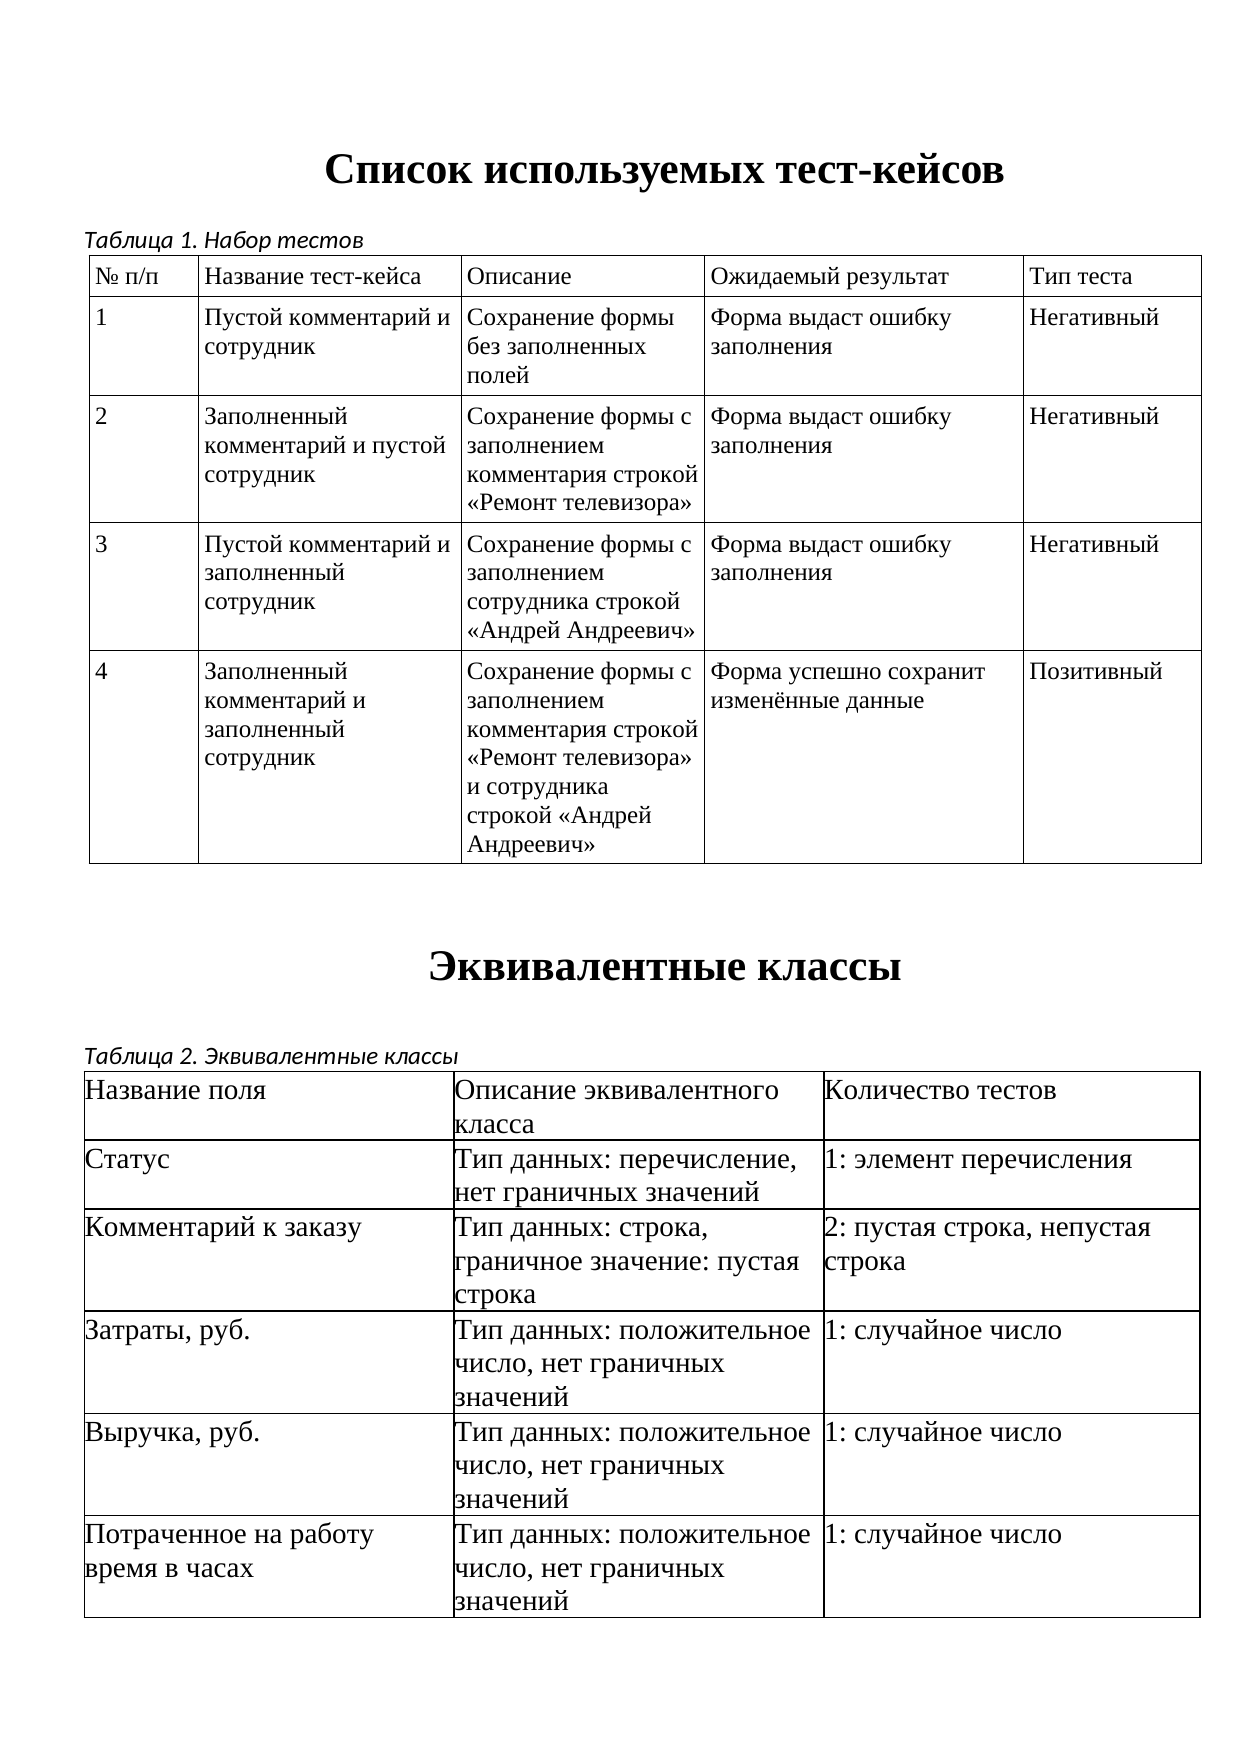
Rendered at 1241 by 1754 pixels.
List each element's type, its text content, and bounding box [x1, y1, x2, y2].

table_cell Заполненный комментарий и заполненный сотрудник [199, 651, 461, 863]
table_cell Выручка, руб. [85, 1414, 453, 1514]
table_cell 2 [90, 396, 198, 522]
table_header Описание эквивалентного класса [455, 1072, 823, 1139]
table_header Тип теста [1024, 256, 1201, 296]
subtitle Список используемых тест-кейсов [177, 143, 1152, 193]
table_cell Негативный [1024, 396, 1201, 522]
table_cell Позитивный [1024, 651, 1201, 863]
table_cell Заполненный комментарий и пустой сотрудник [199, 396, 461, 522]
table_cell Комментарий к заказу [85, 1210, 453, 1310]
table_cell Тип данных: строка, граничное значение: пустая строка [455, 1210, 823, 1310]
table_cell Тип данных: положительное число, нет граничных значений [455, 1312, 823, 1412]
table_cell Негативный [1024, 297, 1201, 394]
text Таблица 2. Эквивалентные классы [83, 1040, 1152, 1071]
table_cell Пустой комментарий и заполненный сотрудник [199, 523, 461, 649]
table_cell Форма выдаст ошибку заполнения [705, 297, 1023, 394]
subtitle Эквивалентные классы [177, 939, 1152, 990]
table_cell Сохранение формы без заполненных полей [462, 297, 704, 394]
table_header № п/п [90, 256, 198, 296]
table_cell Тип данных: перечисление, нет граничных значений [455, 1141, 823, 1208]
table_cell 1: элемент перечисления [825, 1141, 1199, 1208]
table_cell 2: пустая строка, непустая строка [825, 1210, 1199, 1310]
table_cell Потраченное на работу время в часах [85, 1516, 453, 1617]
table_cell Форма выдаст ошибку заполнения [705, 523, 1023, 649]
table_cell 3 [90, 523, 198, 649]
table_cell Сохранение формы с заполнением комментария строкой «Ремонт телевизора» и сотрудника строкой «Андрей Андреевич» [462, 651, 704, 863]
table_cell 1: случайное число [825, 1516, 1199, 1617]
table_header Название поля [85, 1072, 453, 1139]
table_cell Негативный [1024, 523, 1201, 649]
table_cell Тип данных: положительное число, нет граничных значений [455, 1516, 823, 1617]
table_cell Форма выдаст ошибку заполнения [705, 396, 1023, 522]
table_cell Статус [85, 1141, 453, 1208]
table_cell Форма успешно сохранит изменённые данные [705, 651, 1023, 863]
table_cell 1: случайное число [825, 1414, 1199, 1514]
table_header Описание [462, 256, 704, 296]
table_cell Сохранение формы с заполнением сотрудника строкой «Андрей Андреевич» [462, 523, 704, 649]
table_cell 4 [90, 651, 198, 863]
table_header Название тест-кейса [199, 256, 461, 296]
table_header Количество тестов [825, 1072, 1199, 1139]
table_cell Пустой комментарий и сотрудник [199, 297, 461, 394]
table_header Ожидаемый результат [705, 256, 1023, 296]
table_cell Тип данных: положительное число, нет граничных значений [455, 1414, 823, 1514]
table_cell Сохранение формы с заполнением комментария строкой «Ремонт телевизора» [462, 396, 704, 522]
table_cell 1: случайное число [825, 1312, 1199, 1412]
table_cell 1 [90, 297, 198, 394]
text Таблица 1. Набор тестов [83, 224, 1152, 254]
table_cell Затраты, руб. [85, 1312, 453, 1412]
